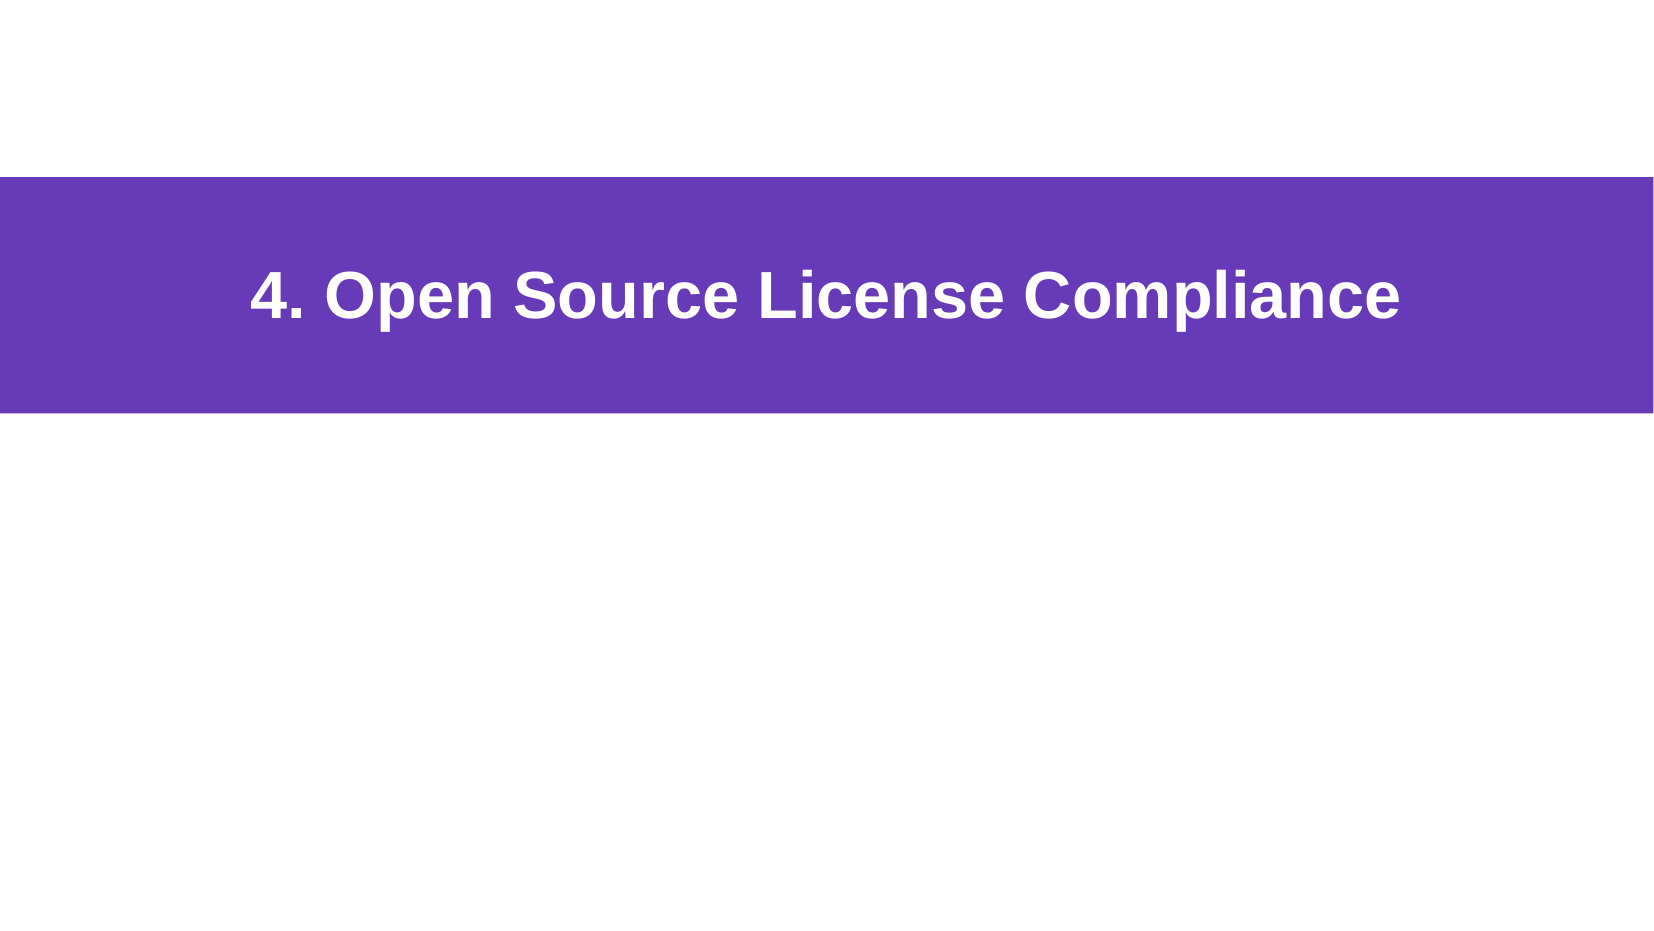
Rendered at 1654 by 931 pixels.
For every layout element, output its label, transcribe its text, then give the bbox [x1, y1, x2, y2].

title 4. Open Source License Compliance [0, 177, 1654, 414]
